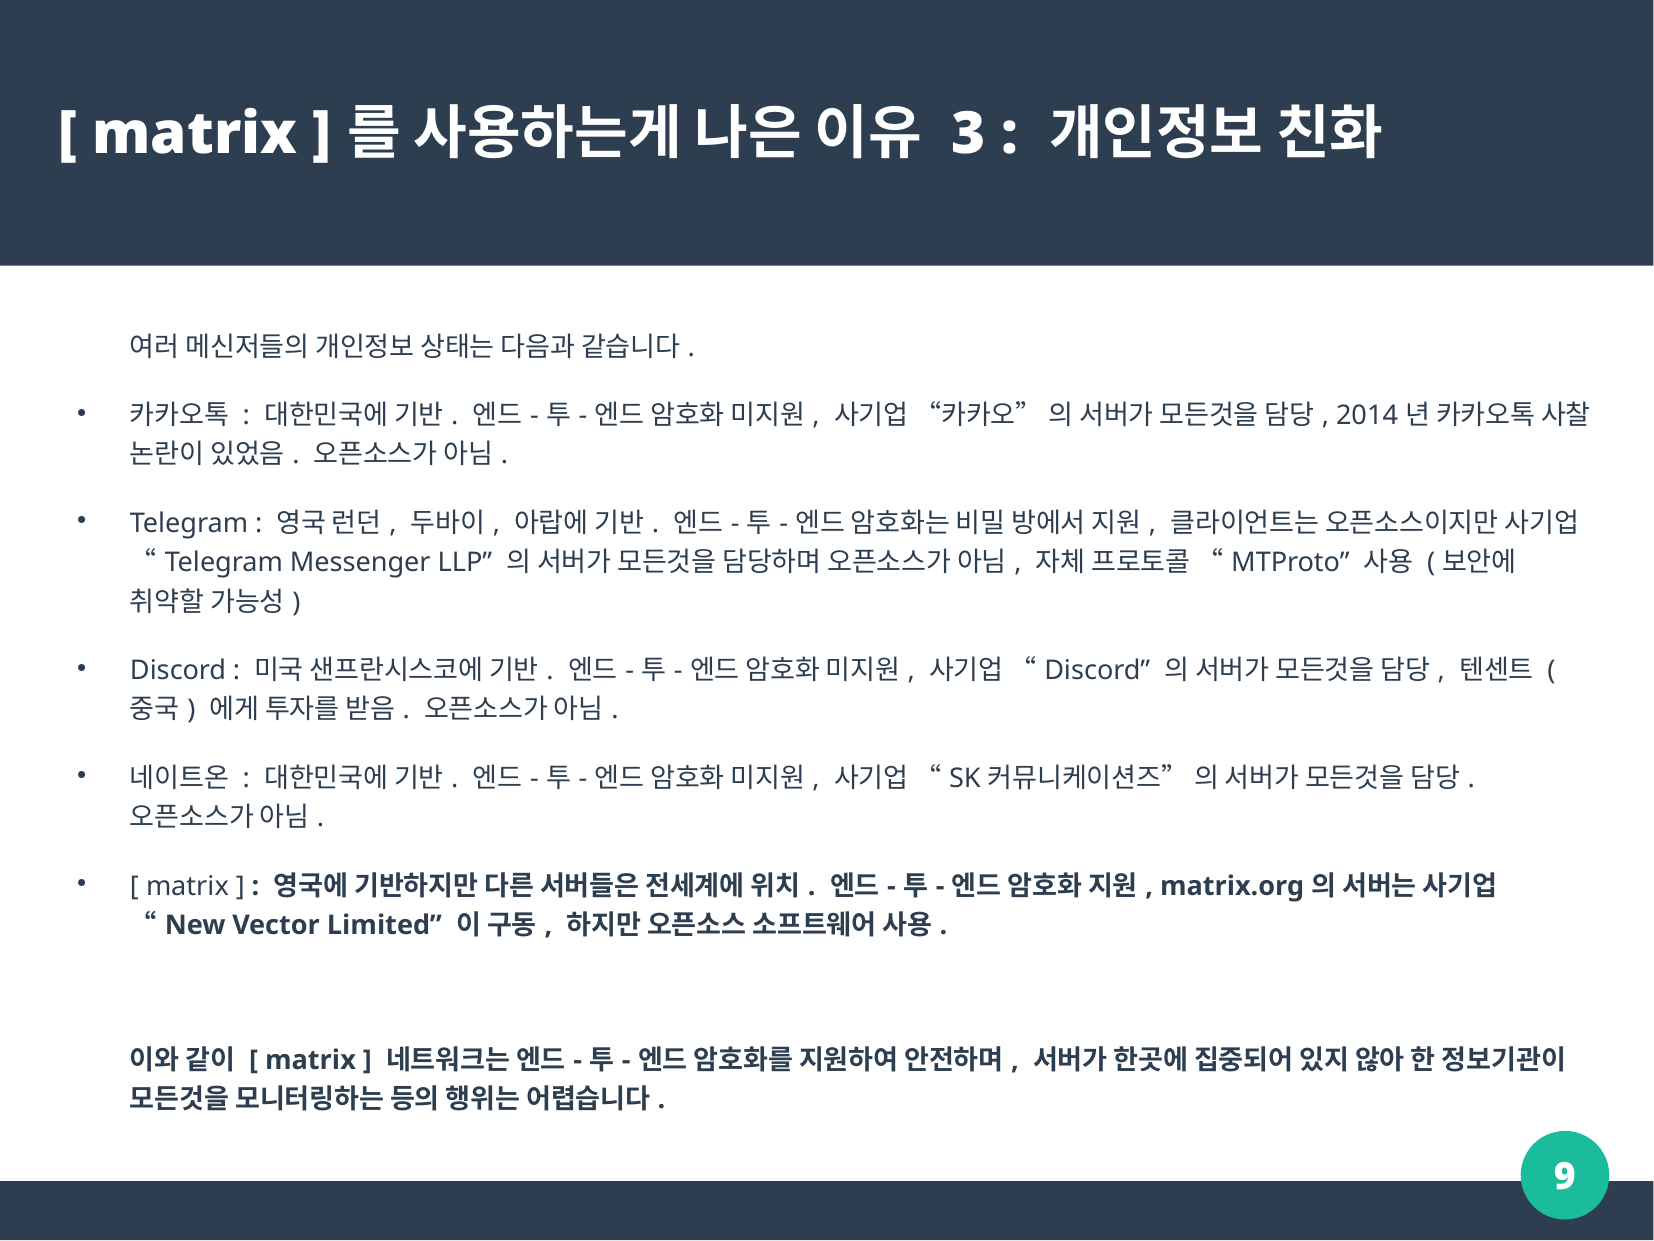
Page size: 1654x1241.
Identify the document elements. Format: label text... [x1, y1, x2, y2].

list 여러 메신저들의 개인정보 상태는 다음과 같습니다. 카카오톡 : 대한민국에 기반. 엔드-투-엔드 암호화 미지원, 사기업 “카카오” 의 서버가 모든것을 담당, 2014년 카카오톡 사찰 논란이 있었음. 오픈소스가 아님. Telegram : 영국 런던, 두바이, 아랍에 기반. 엔드-투-엔드 암호화는 비밀 방에서 지원, 클라이언트는 오픈소스이지만 사기업 “Telegram Messenger LLP” 의 서버가 모든것을 담당하며 오픈소스가 아님, 자체 프로토콜 “MTProto” 사용 (보안에 취약할 가능성) Discord : 미국 샌프란시스코에 기반. 엔드-투-엔드 암호화 미지원, 사기업 “Discord” 의 서버가 모든것을 담당, 텐센트 (중국) 에게 투자를 받음. 오픈소스가 아님. 네이트온 : 대한민국에 기반. 엔드-투-엔드 암호화 미지원, 사기업 “SK커뮤니케이션즈” 의 서버가 모든것을 담당. 오픈소스가 아님. [ matrix ] : 영국에 기반하지만 다른 서버들은 전세계에 위치. 엔드-투-엔드 암호화 지원, matrix.org의 서버는 사기업 “New Vector Limited” 이 구동, 하지만 오픈소스 소프트웨어 사용. 이와 같이 [ matrix ] 네트워크는 엔드-투-엔드 암호화를 지원하여 안전하며, 서버가 한곳에 집중되어 있지 않아 한 정보기관이 모든것을 모니터링하는 등의 행위는 어렵습니다. [59, 324, 1595, 1152]
title [ matrix ]를 사용하는게 나은 이유 3 : 개인정보 친화 [59, 49, 1595, 207]
